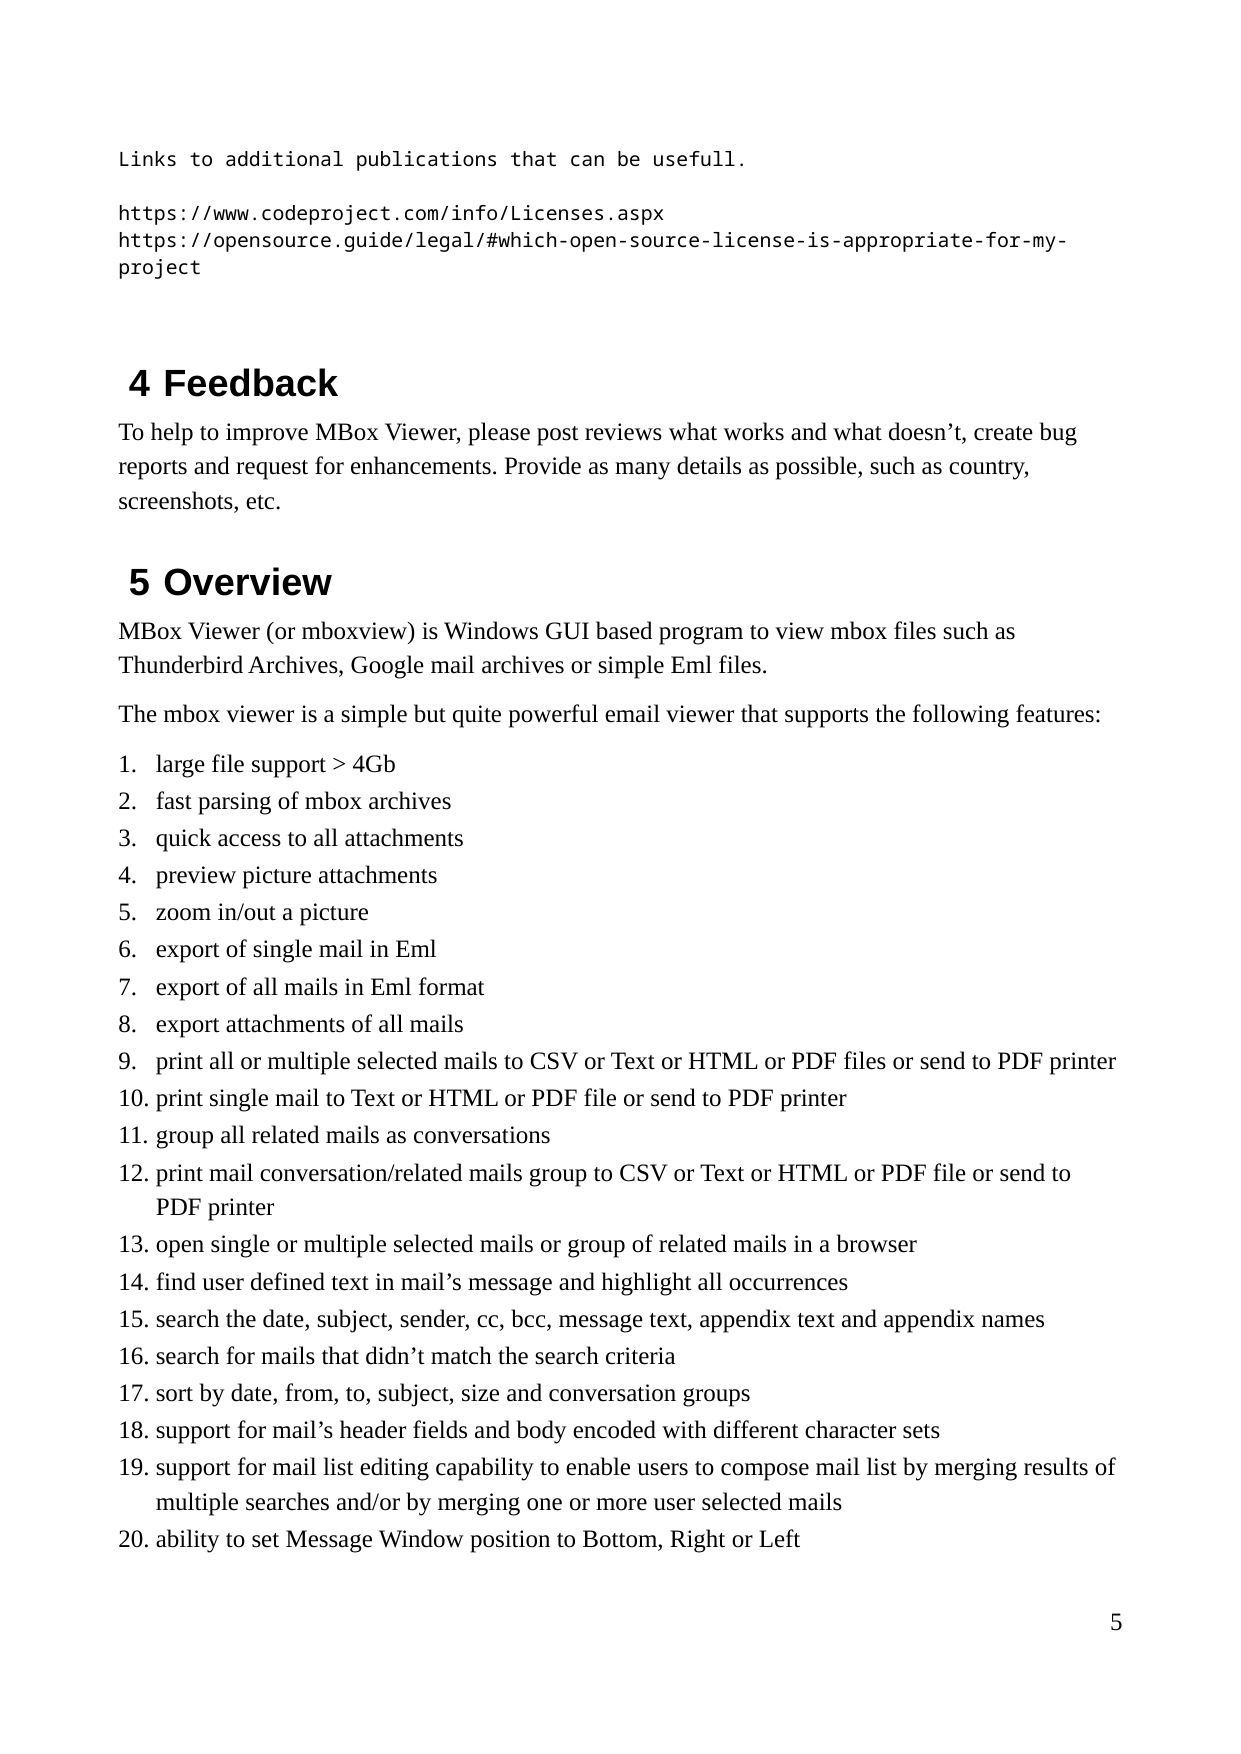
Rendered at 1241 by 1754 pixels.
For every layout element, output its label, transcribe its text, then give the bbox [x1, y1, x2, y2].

list export of single mail in Eml [118, 934, 1122, 963]
list zoom in/out a picture [118, 897, 1122, 926]
text MBox Viewer (or mboxview) is Windows GUI based program to view mbox files such as Thunderbird Archives, Google mail archives or simple Eml files. [118, 616, 1122, 679]
subtitle Overview [118, 560, 1122, 603]
text To help to improve MBox Viewer, please post reviews what works and what doesn’t, create bug reports and request for enhancements. Provide as many details as possible, such as country, screenshots, etc. [118, 417, 1122, 514]
text Links to additional publications that can be usefull. [118, 145, 1122, 172]
text https://opensource.guide/legal/#which-open-source-license-is-appropriate-for-my-project [118, 226, 1122, 280]
list large file support > 4Gb [118, 749, 1122, 777]
list fast parsing of mbox archives [118, 786, 1122, 814]
list group all related mails as conversations [118, 1121, 1122, 1149]
text https://www.codeproject.com/info/Licenses.aspx [118, 199, 1122, 226]
subtitle Feedback [118, 361, 1122, 404]
list support for mail list editing capability to enable users to compose mail list by merging results of multiple searches and/or by merging one or more user selected mails [118, 1452, 1122, 1516]
list sort by date, from, to, subject, size and conversation groups [118, 1378, 1122, 1407]
list search the date, subject, sender, cc, bcc, message text, appendix text and appendix names [118, 1304, 1122, 1332]
list open single or multiple selected mails or group of related mails in a browser [118, 1229, 1122, 1258]
list export of all mails in Eml format [118, 972, 1122, 1001]
list quick access to all attachments [118, 823, 1122, 852]
list preview picture attachments [118, 860, 1122, 889]
list print all or multiple selected mails to CSV or Text or HTML or PDF files or send to PDF printer [118, 1046, 1122, 1075]
list find user defined text in mail’s message and highlight all occurrences [118, 1267, 1122, 1295]
list print mail conversation/related mails group to CSV or Text or HTML or PDF file or send to PDF printer [118, 1158, 1122, 1221]
list support for mail’s header fields and body encoded with different character sets [118, 1415, 1122, 1444]
list print single mail to Text or HTML or PDF file or send to PDF printer [118, 1083, 1122, 1112]
text The mbox viewer is a simple but quite powerful email viewer that supports the following features: [118, 699, 1122, 728]
list export attachments of all mails [118, 1009, 1122, 1038]
list search for mails that didn’t match the search criteria [118, 1341, 1122, 1370]
list ability to set Message Window position to Bottom, Right or Left [118, 1524, 1122, 1553]
